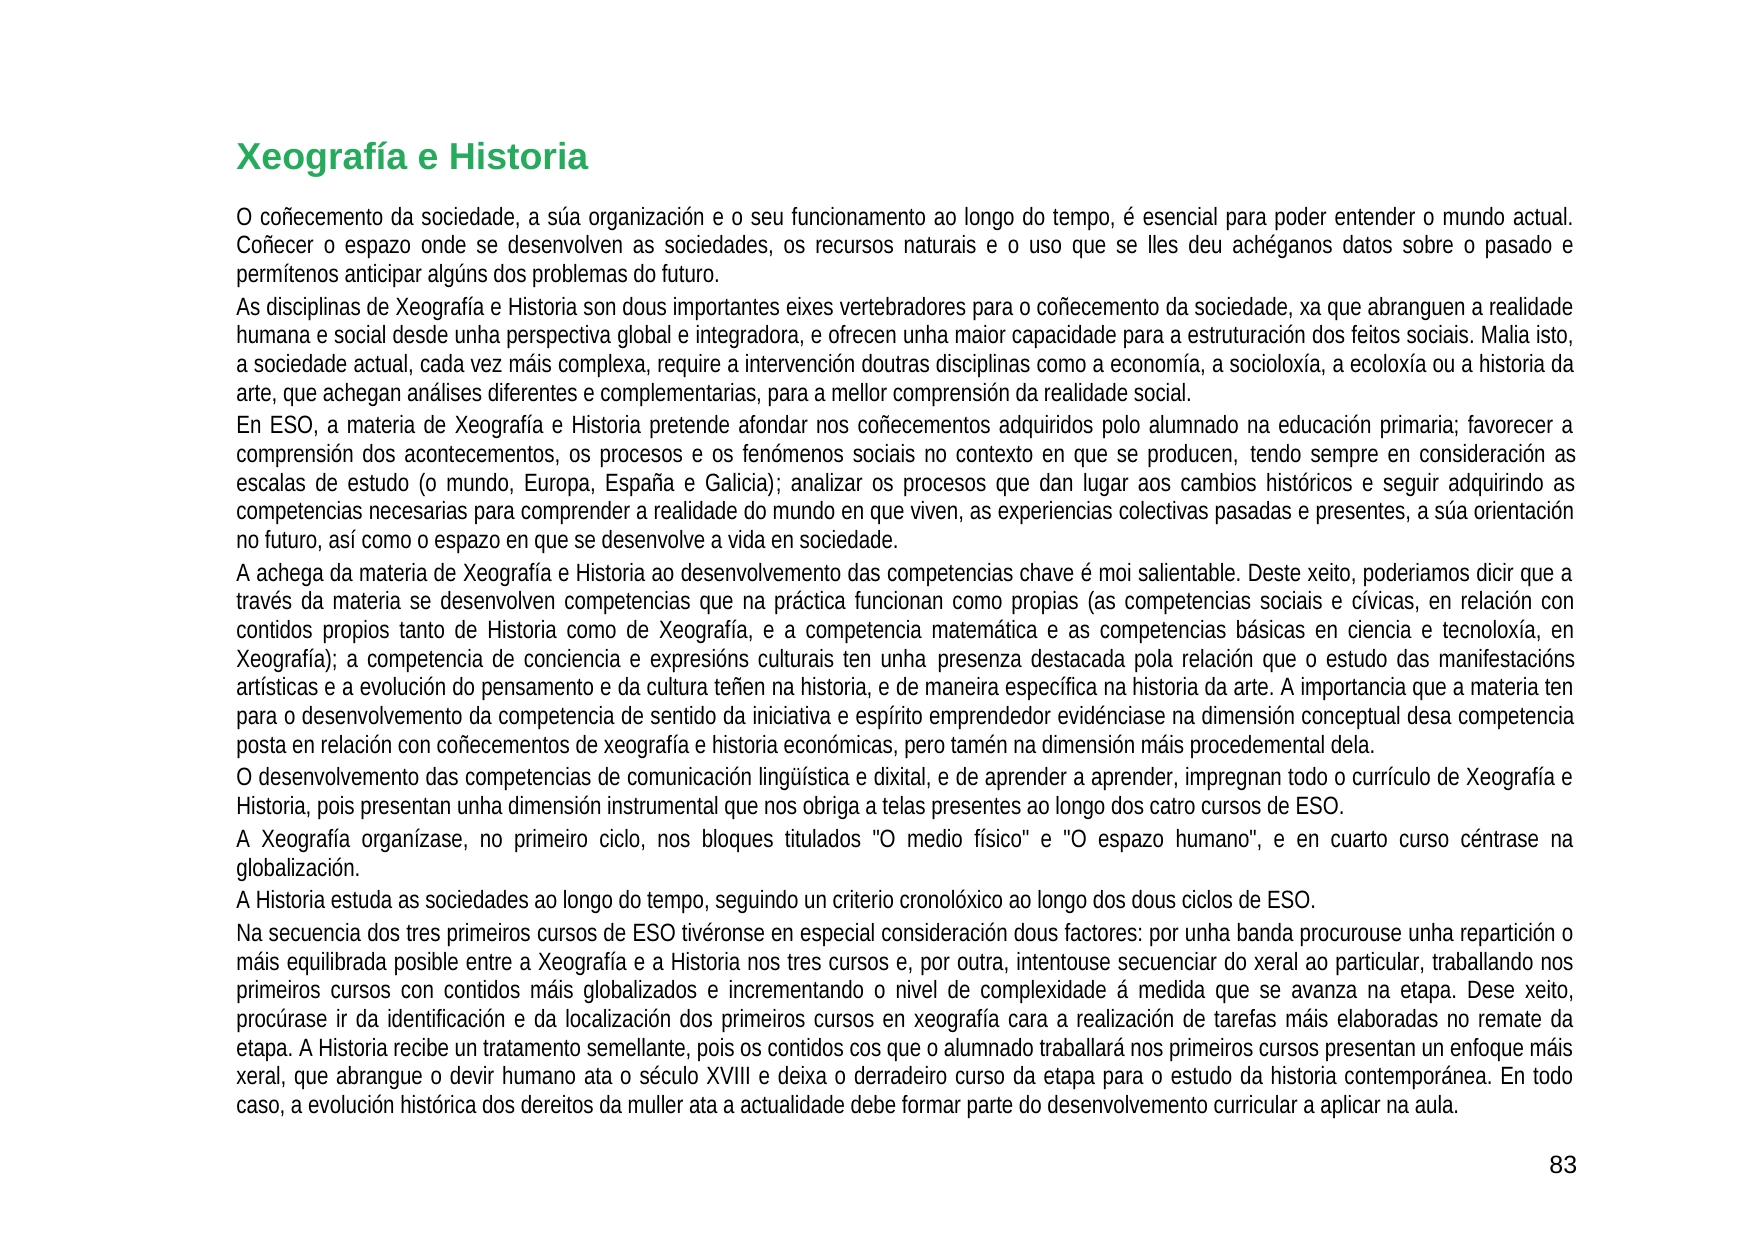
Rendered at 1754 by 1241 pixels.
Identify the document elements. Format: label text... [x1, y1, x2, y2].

text As disciplinas de Xeografía e Historia son dous importantes eixes vertebradores para o coñecemento da sociedade, xa que abranguen a realidade humana e social desde unha perspectiva global e integradora, e ofrecen unha maior capacidade para a estruturación dos feitos sociais. Malia isto, a sociedade actual, cada vez máis complexa, require a intervención doutras disciplinas como a economía, a socioloxía, a ecoloxía ou a historia da arte, que achegan análises diferentes e complementarias, para a mellor comprensión da realidade social. [236, 292, 1577, 406]
text O desenvolvemento das competencias de comunicación lingüística e dixital, e de aprender a aprender, impregnan todo o currículo de Xeografía e Historia, pois presentan unha dimensión instrumental que nos obriga a telas presentes ao longo dos catro cursos de ESO. [236, 762, 1577, 820]
text En ESO, a materia de Xeografía e Historia pretende afondar nos coñecementos adquiridos polo alumnado na educación primaria; favorecer a comprensión dos acontecementos, os procesos e os fenómenos sociais no contexto en que se producen, tendo sempre en consideración as escalas de estudo (o mundo, Europa, España e Galicia); analizar os procesos que dan lugar aos cambios históricos e seguir adquirindo as competencias necesarias para comprender a realidade do mundo en que viven, as experiencias colectivas pasadas e presentes, a súa orientación no futuro, así como o espazo en que se desenvolve a vida en sociedade. [236, 410, 1577, 553]
text Xeografía e Historia [236, 143, 1577, 176]
text O coñecemento da sociedade, a súa organización e o seu funcionamento ao longo do tempo, é esencial para poder entender o mundo actual. Coñecer o espazo onde se desenvolven as sociedades, os recursos naturais e o uso que se lles deu achéganos datos sobre o pasado e permítenos anticipar algúns dos problemas do futuro. [236, 201, 1577, 287]
text A Historia estuda as sociedades ao longo do tempo, seguindo un criterio cronolóxico ao longo dos dous ciclos de ESO. [236, 885, 1577, 914]
text A Xeografía organízase, no primeiro ciclo, nos bloques titulados "O medio físico" e "O espazo humano", e en cuarto curso céntrase na globalización. [236, 824, 1577, 881]
text Na secuencia dos tres primeiros cursos de ESO tivéronse en especial consideración dous factores: por unha banda procurouse unha repartición o máis equilibrada posible entre a Xeografía e a Historia nos tres cursos e, por outra, intentouse secuenciar do xeral ao particular, traballando nos primeiros cursos con contidos máis globalizados e incrementando o nivel de complexidade á medida que se avanza na etapa. Dese xeito, procúrase ir da identificación e da localización dos primeiros cursos en xeografía cara a realización de tarefas máis elaboradas no remate da etapa. A Historia recibe un tratamento semellante, pois os contidos cos que o alumnado traballará nos primeiros cursos presentan un enfoque máis xeral, que abrangue o devir humano ata o século XVIII e deixa o derradeiro curso da etapa para o estudo da historia contemporánea. En todo caso, a evolución histórica dos dereitos da muller ata a actualidade debe formar parte do desenvolvemento curricular a aplicar na aula. [236, 918, 1577, 1119]
text A achega da materia de Xeografía e Historia ao desenvolvemento das competencias chave é moi salientable. Deste xeito, poderiamos dicir que a través da materia se desenvolven competencias que na práctica funcionan como propias (as competencias sociais e cívicas, en relación con contidos propios tanto de Historia como de Xeografía, e a competencia matemática e as competencias básicas en ciencia e tecnoloxía, en Xeografía); a competencia de conciencia e expresións culturais ten unha presenza destacada pola relación que o estudo das manifestacións artísticas e a evolución do pensamento e da cultura teñen na historia, e de maneira específica na historia da arte. A importancia que a materia ten para o desenvolvemento da competencia de sentido da iniciativa e espírito emprendedor evidénciase na dimensión conceptual desa competencia posta en relación con coñecementos de xeografía e historia económicas, pero tamén na dimensión máis procedemental dela. [236, 558, 1577, 758]
